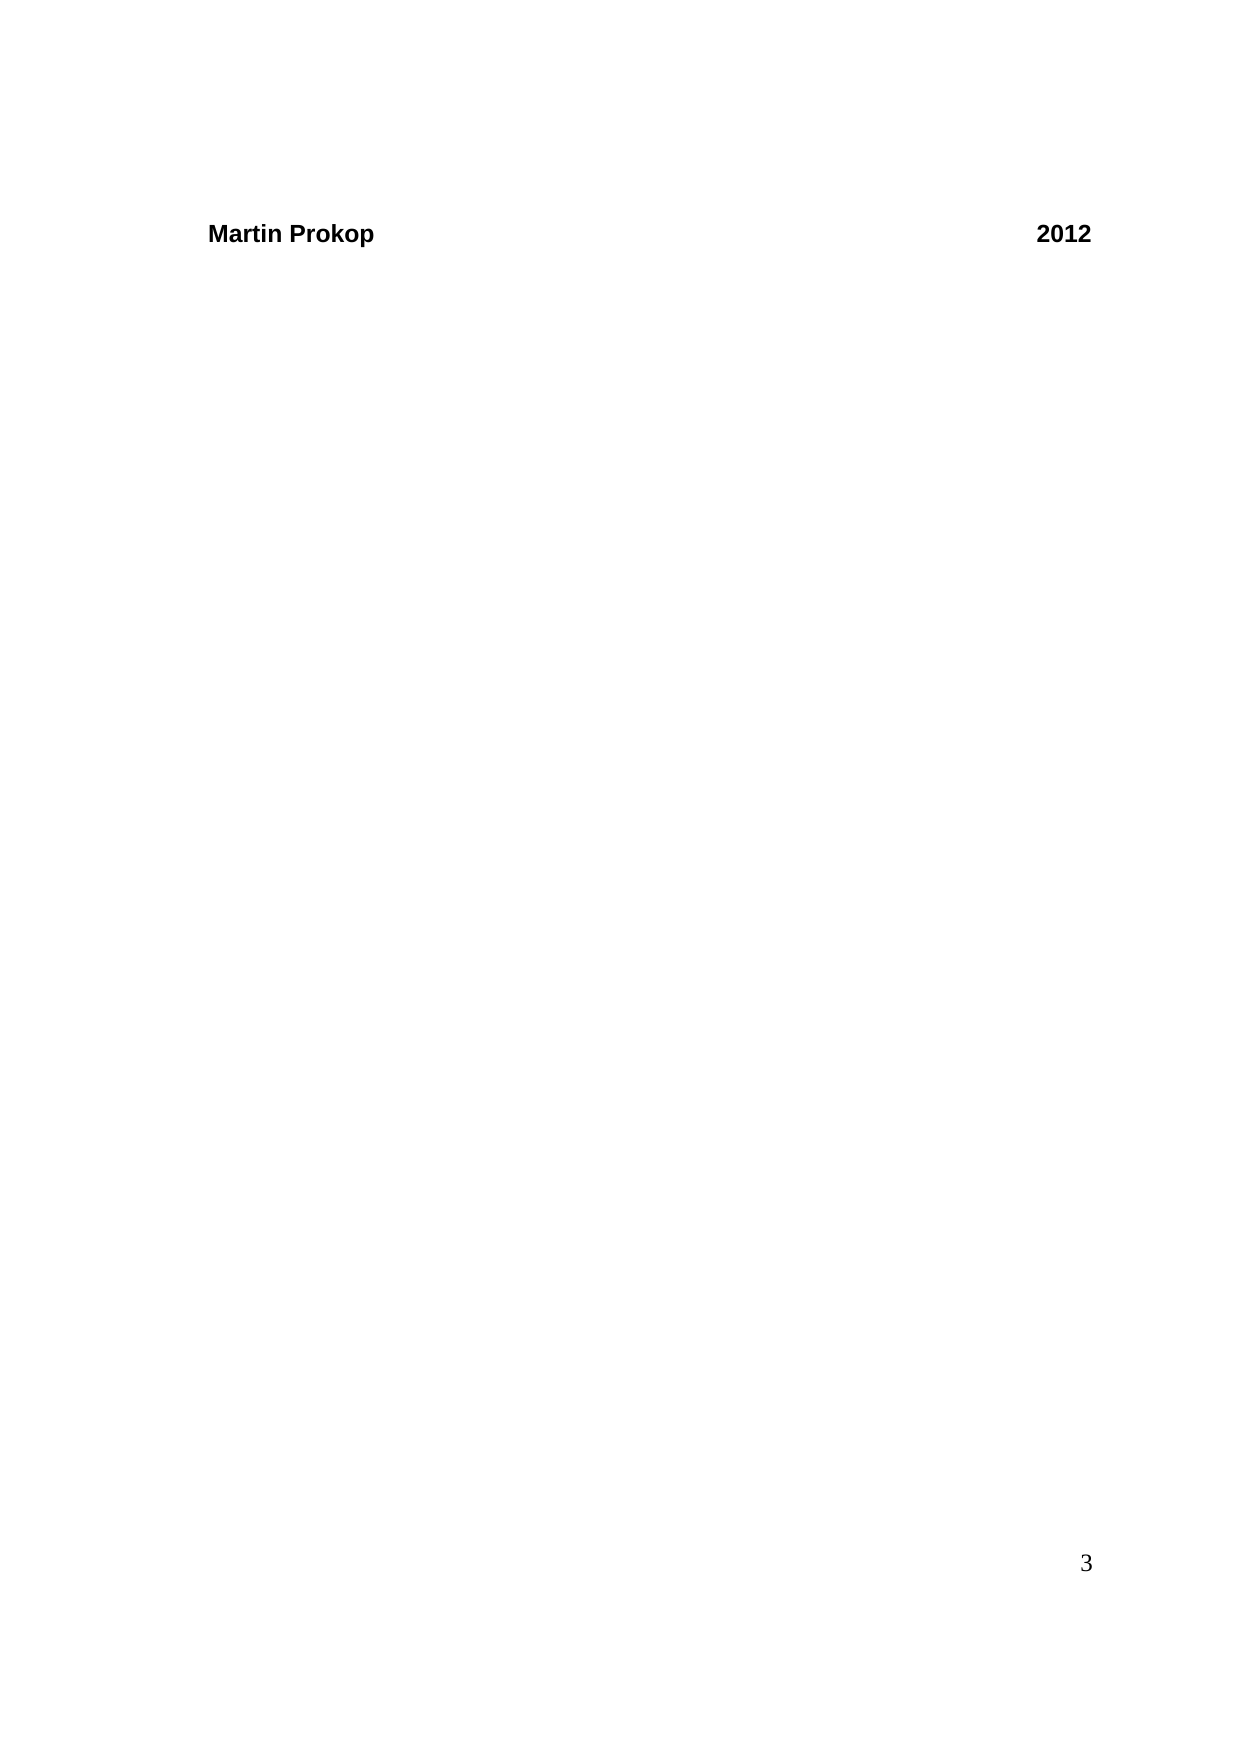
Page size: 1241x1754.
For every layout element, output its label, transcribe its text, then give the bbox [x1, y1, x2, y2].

subtitle Martin Prokop 2012 [207, 219, 1093, 247]
